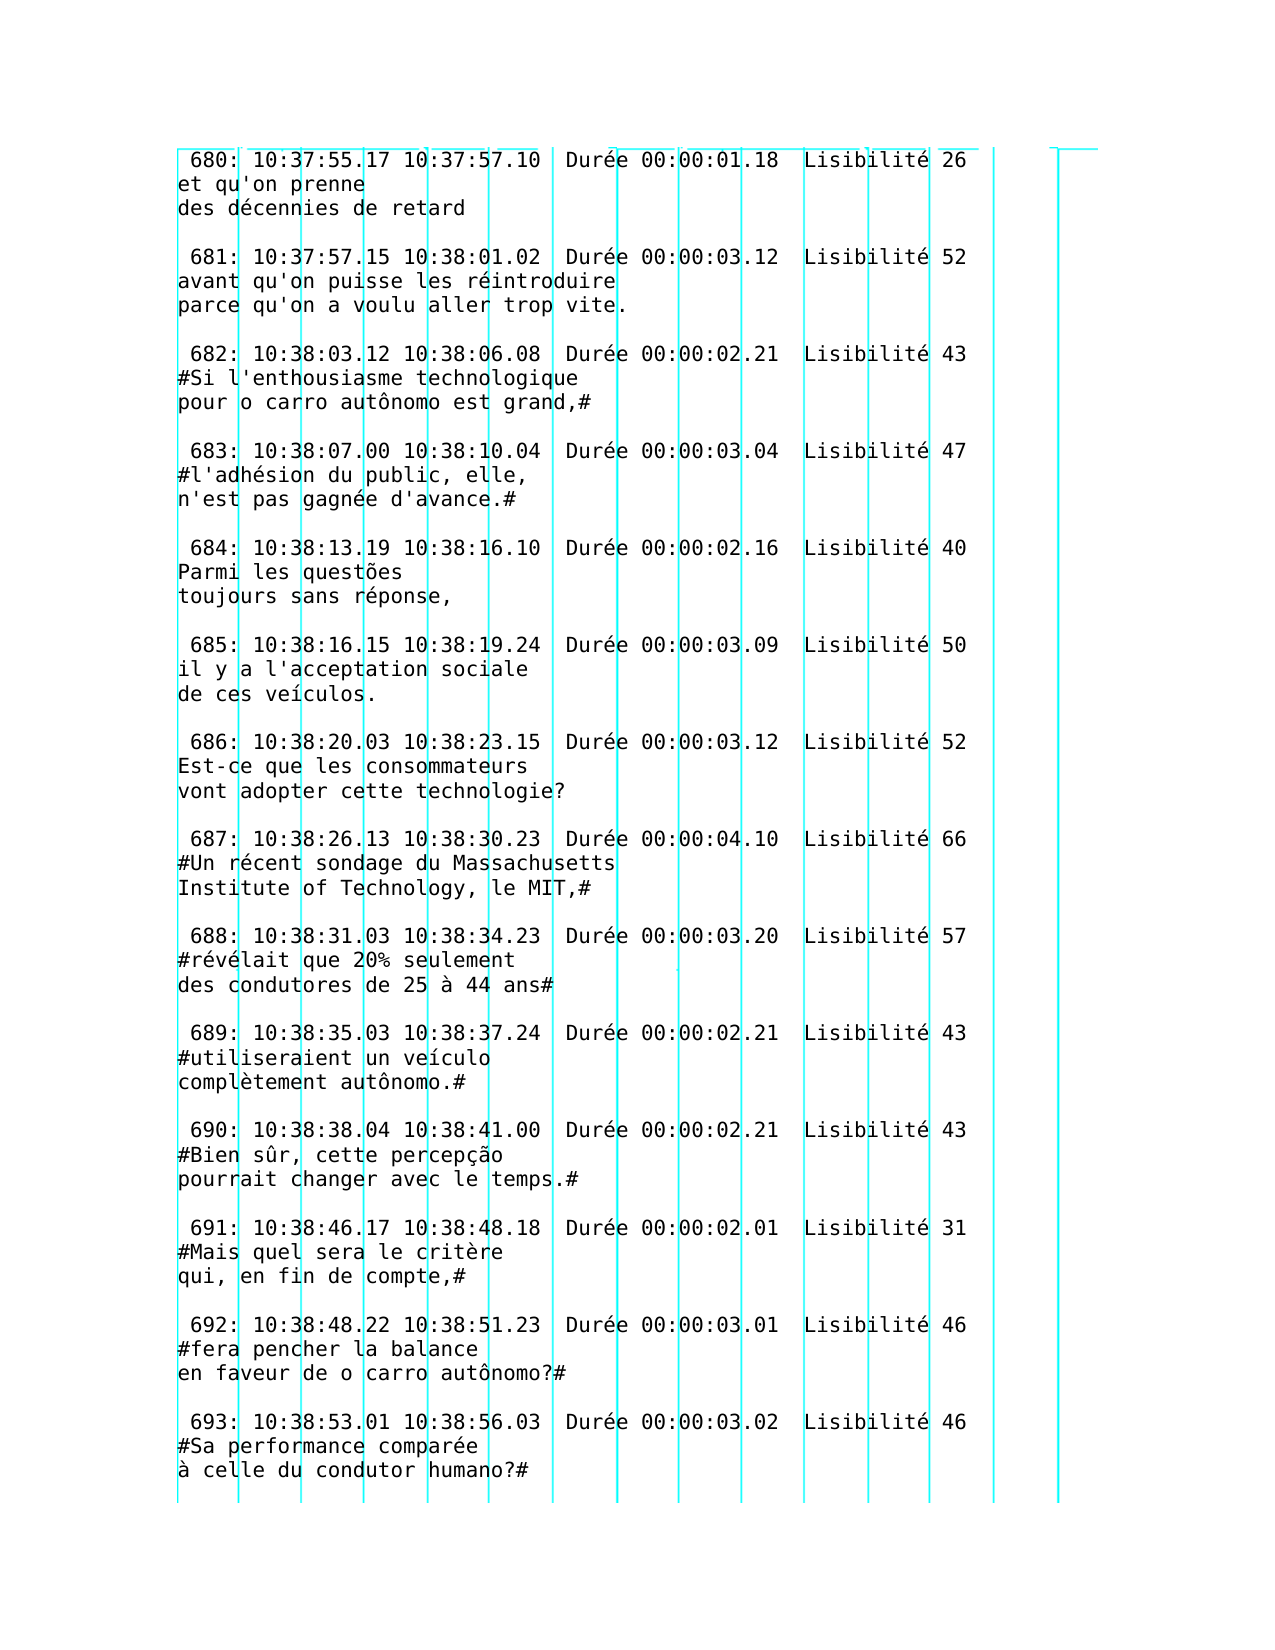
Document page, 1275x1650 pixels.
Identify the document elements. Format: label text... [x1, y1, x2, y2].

text il y a l'acceptation sociale [177, 657, 1098, 682]
text 691: 10:38:46.17 10:38:48.18 Durée 00:00:02.01 Lisibilité 31 [177, 1216, 1098, 1240]
text et qu'on prenne [177, 172, 1098, 196]
text 681: 10:37:57.15 10:38:01.02 Durée 00:00:03.12 Lisibilité 52 [177, 245, 1098, 269]
text avant qu'on puisse les réintroduire [177, 269, 1098, 293]
text à celle du condutor humano?# [177, 1458, 1098, 1482]
text 692: 10:38:48.22 10:38:51.23 Durée 00:00:03.01 Lisibilité 46 [177, 1313, 1098, 1337]
text 680: 10:37:55.17 10:37:57.10 Durée 00:00:01.18 Lisibilité 26 [177, 148, 1098, 172]
text 682: 10:38:03.12 10:38:06.08 Durée 00:00:02.21 Lisibilité 43 [177, 342, 1098, 366]
text Est-ce que les consommateurs [177, 754, 1098, 779]
text 688: 10:38:31.03 10:38:34.23 Durée 00:00:03.20 Lisibilité 57 [177, 924, 1098, 948]
text #révélait que 20% seulement [177, 948, 1098, 973]
text #Bien sûr, cette percepção [177, 1143, 1098, 1167]
text 689: 10:38:35.03 10:38:37.24 Durée 00:00:02.21 Lisibilité 43 [177, 1021, 1098, 1046]
text 690: 10:38:38.04 10:38:41.00 Durée 00:00:02.21 Lisibilité 43 [177, 1118, 1098, 1143]
text qui, en fin de compte,# [177, 1264, 1098, 1288]
text #Mais quel sera le critère [177, 1240, 1098, 1264]
text #Un récent sondage du Massachusetts [177, 851, 1098, 876]
text Parmi les questões [177, 560, 1098, 584]
text des décennies de retard [177, 196, 1098, 220]
text de ces veículos. [177, 682, 1098, 706]
text pourrait changer avec le temps.# [177, 1167, 1098, 1191]
text Institute of Technology, le MIT,# [177, 876, 1098, 900]
text 686: 10:38:20.03 10:38:23.15 Durée 00:00:03.12 Lisibilité 52 [177, 730, 1098, 754]
text 687: 10:38:26.13 10:38:30.23 Durée 00:00:04.10 Lisibilité 66 [177, 827, 1098, 851]
text 685: 10:38:16.15 10:38:19.24 Durée 00:00:03.09 Lisibilité 50 [177, 633, 1098, 657]
text 693: 10:38:53.01 10:38:56.03 Durée 00:00:03.02 Lisibilité 46 [177, 1410, 1098, 1434]
text #fera pencher la balance [177, 1337, 1098, 1361]
text #l'adhésion du public, elle, [177, 463, 1098, 487]
text des condutores de 25 à 44 ans# [177, 973, 1098, 997]
text #Sa performance comparée [177, 1434, 1098, 1458]
text #utiliseraient un veículo [177, 1046, 1098, 1070]
text parce qu'on a voulu aller trop vite. [177, 293, 1098, 317]
text pour o carro autônomo est grand,# [177, 390, 1098, 414]
text 684: 10:38:13.19 10:38:16.10 Durée 00:00:02.16 Lisibilité 40 [177, 536, 1098, 560]
picture [177, 147, 1098, 1503]
text vont adopter cette technologie? [177, 779, 1098, 803]
text #Si l'enthousiasme technologique [177, 366, 1098, 390]
text toujours sans réponse, [177, 584, 1098, 609]
text 683: 10:38:07.00 10:38:10.04 Durée 00:00:03.04 Lisibilité 47 [177, 439, 1098, 463]
text n'est pas gagnée d'avance.# [177, 487, 1098, 512]
text complètement autônomo.# [177, 1070, 1098, 1094]
text en faveur de o carro autônomo?# [177, 1361, 1098, 1385]
